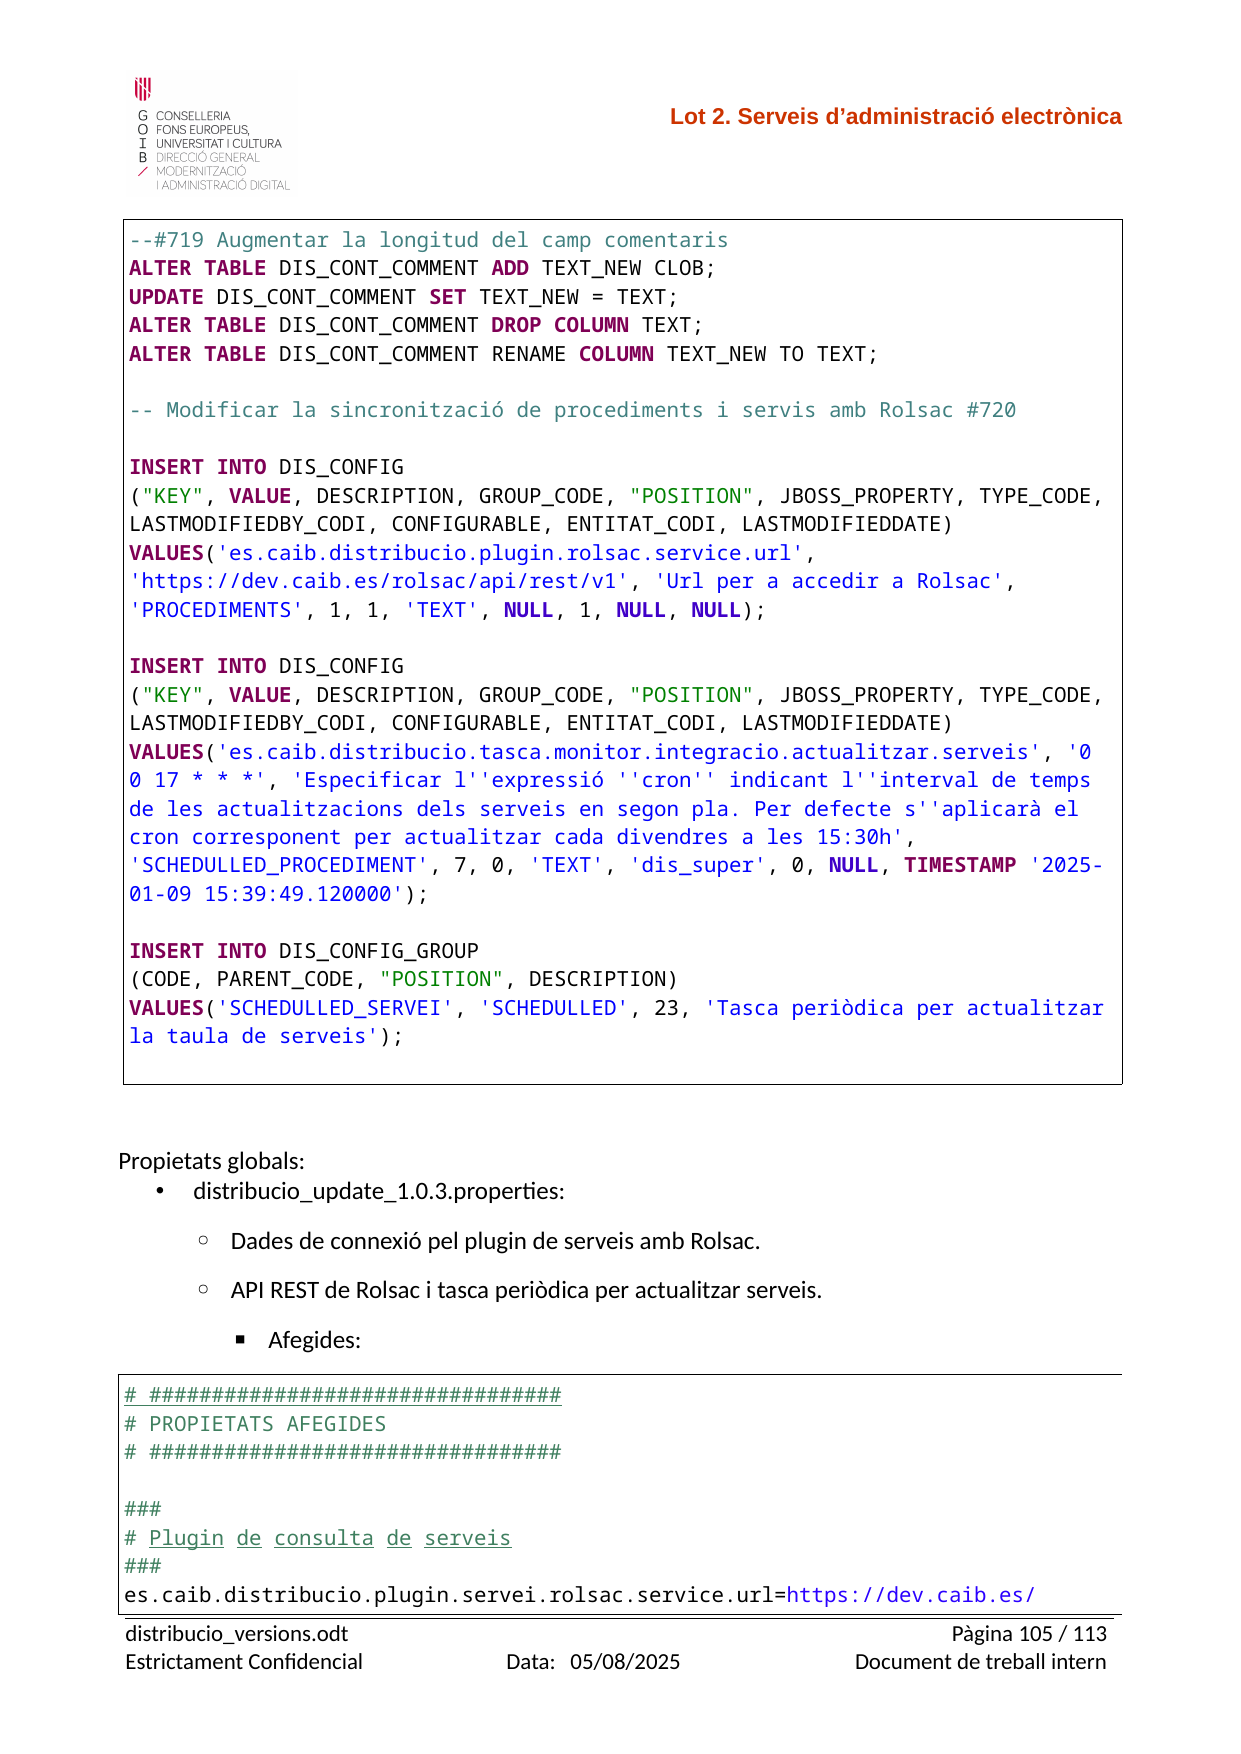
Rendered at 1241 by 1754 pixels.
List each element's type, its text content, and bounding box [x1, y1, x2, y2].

list Dades de connexió pel plugin de serveis amb Rolsac. [193, 1225, 1122, 1256]
list Afegides: [231, 1324, 1122, 1355]
list API REST de Rolsac i tasca periòdica per actualitzar serveis. [193, 1275, 1122, 1305]
table_header --#719 Augmentar la longitud del camp comentaris ALTER TABLE DIS_CONT_COMMENT ADD TEXT_NEW CLOB; UPDATE DIS_CONT_COMMENT SET TEXT_NEW = TEXT; ALTER TABLE DIS_CONT_COMMENT DROP COLUMN TEXT; ALTER TABLE DIS_CONT_COMMENT RENAME COLUMN TEXT_NEW TO TEXT; -- Modificar la sincronització de procediments i servis amb Rolsac #720 INSERT INTO DIS_CONFIG ("KEY", VALUE, DESCRIPTION, GROUP_CODE, "POSITION", JBOSS_PROPERTY, TYPE_CODE, LASTMODIFIEDBY_CODI, CONFIGURABLE, ENTITAT_CODI, LASTMODIFIEDDATE) VALUES('es.caib.distribucio.plugin.rolsac.service.url', 'https://dev.caib.es/rolsac/api/rest/v1', 'Url per a accedir a Rolsac', 'PROCEDIMENTS', 1, 1, 'TEXT', NULL, 1, NULL, NULL); INSERT INTO DIS_CONFIG ("KEY", VALUE, DESCRIPTION, GROUP_CODE, "POSITION", JBOSS_PROPERTY, TYPE_CODE, LASTMODIFIEDBY_CODI, CONFIGURABLE, ENTITAT_CODI, LASTMODIFIEDDATE) VALUES('es.caib.distribucio.tasca.monitor.integracio.actualitzar.serveis', '0 0 17 * * *', 'Especificar l''expressió ''cron'' indicant l''interval de temps de les actualitzacions dels serveis en segon pla. Per defecte s''aplicarà el cron corresponent per actualitzar cada divendres a les 15:30h', 'SCHEDULLED_PROCEDIMENT', 7, 0, 'TEXT', 'dis_super', 0, NULL, TIMESTAMP '2025-01-09 15:39:49.120000'); INSERT INTO DIS_CONFIG_GROUP (CODE, PARENT_CODE, "POSITION", DESCRIPTION) VALUES('SCHEDULLED_SERVEI', 'SCHEDULLED', 23, 'Tasca periòdica per actualitzar la taula de serveis'); [124, 220, 1122, 1084]
table_header # ################################# # PROPIETATS AFEGIDES # ################################# ### # Plugin de consulta de serveis ### es.caib.distribucio.plugin.servei.rolsac.service.url=https://dev.caib.es/ [119, 1375, 1122, 1614]
list distribucio_update_1.0.3.properties: [156, 1176, 1122, 1206]
picture [126, 70, 299, 197]
text Propietats globals: [118, 1145, 1122, 1176]
